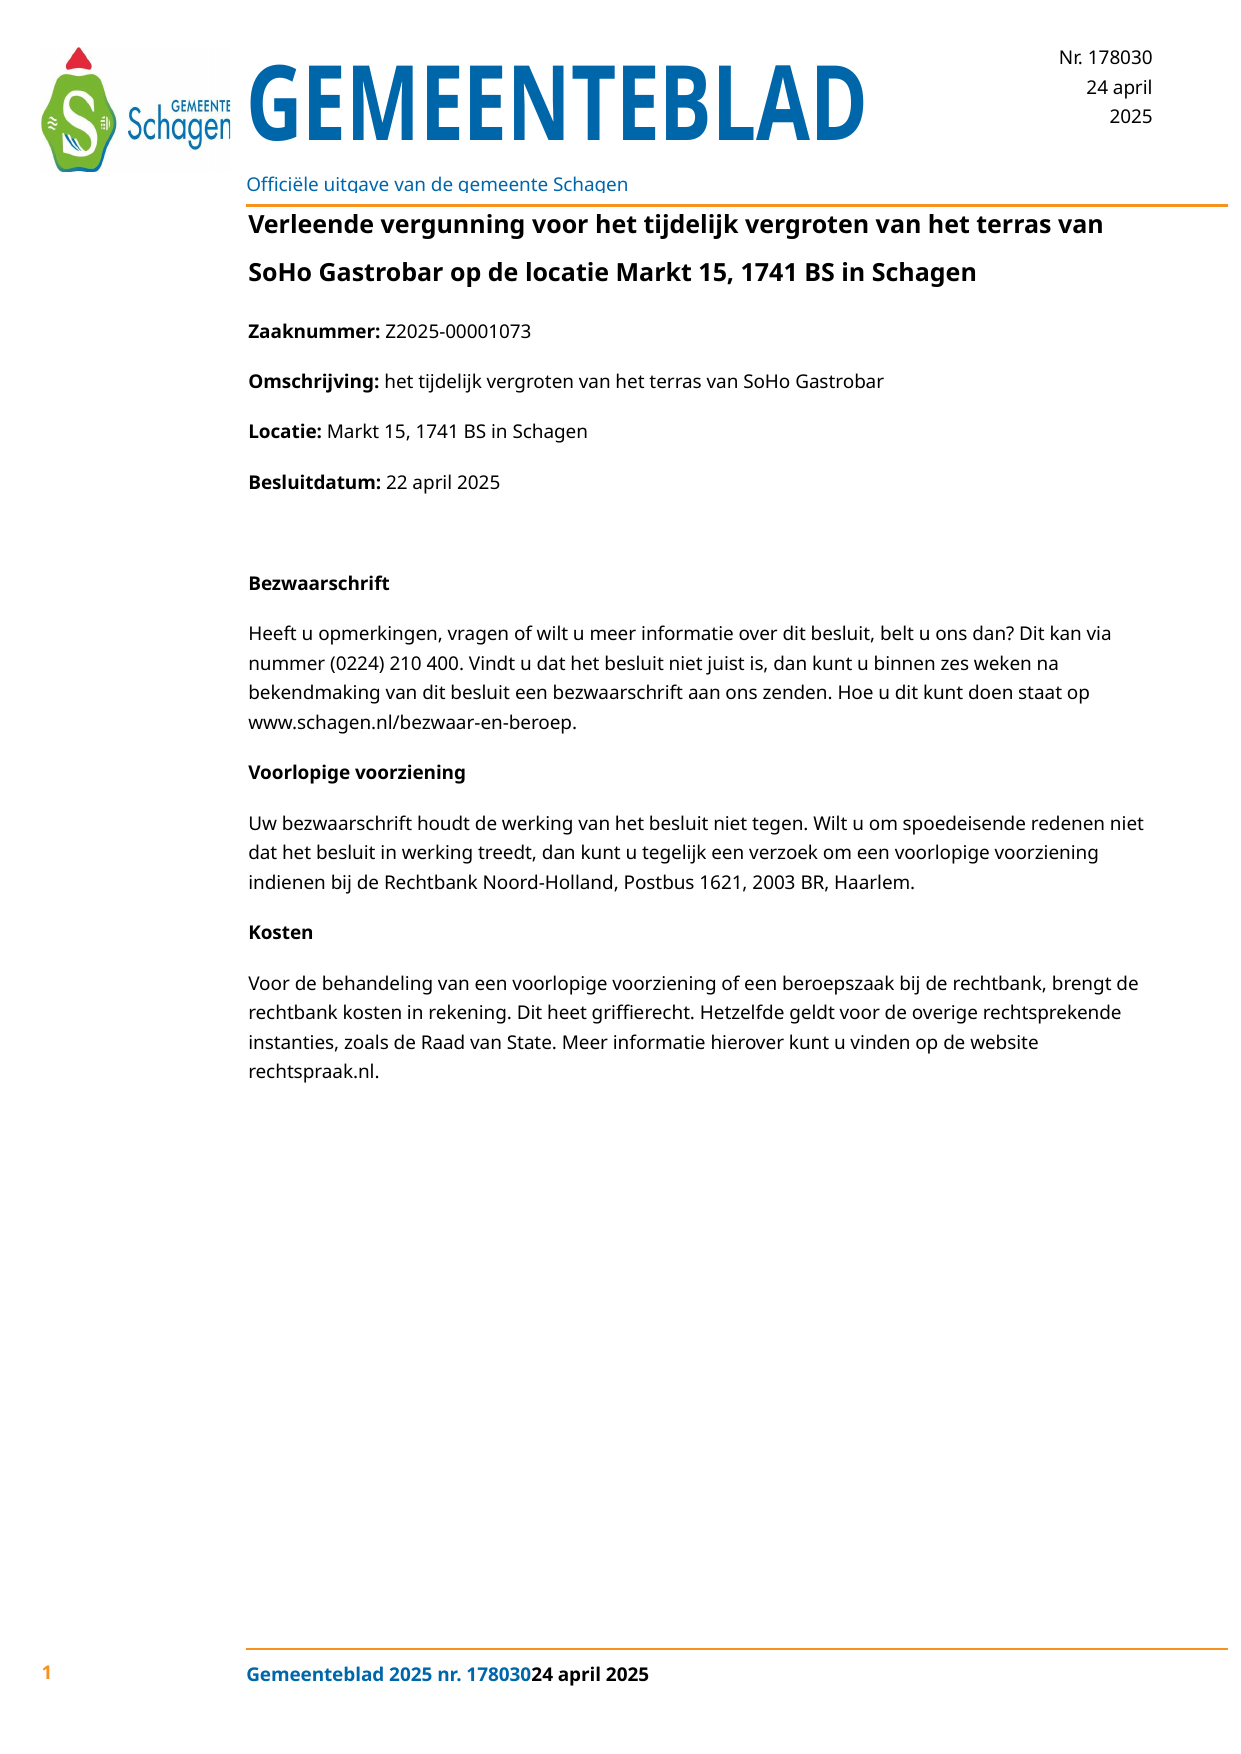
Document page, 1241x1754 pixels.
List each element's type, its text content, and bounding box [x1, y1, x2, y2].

text Voor de behandeling van een voorlopige voorziening of een beroepszaak bij de rechtbank, brengt de rechtbank kosten in rekening. Dit heet griffierecht. Hetzelfde geldt voor de overige rechtsprekende instanties, zoals de Raad van State. Meer informatie hierover kunt u vinden op de website rechtspraak.nl. [248, 970, 1152, 1084]
text Kosten [248, 919, 1152, 945]
text Besluitdatum: 22 april 2025 [248, 469, 1152, 495]
picture [41, 47, 231, 172]
text Heeft u opmerkingen, vragen of wilt u meer informatie over dit besluit, belt u ons dan? Dit kan via nummer (0224) 210 400. Vindt u dat het besluit niet juist is, dan kunt u binnen zes weken na bekendmaking van dit besluit een bezwaarschrift aan ons zenden. Hoe u dit kunt doen staat op www.schagen.nl/bezwaar-en-beroep. [248, 620, 1152, 735]
text Omschrijving: het tijdelijk vergroten van het terras van SoHo Gastrobar [248, 368, 1152, 394]
text Uw bezwaarschrift houdt de werking van het besluit niet tegen. Wilt u om spoedeisende redenen niet dat het besluit in werking treedt, dan kunt u tegelijk een verzoek om een voorlopige voorziening indienen bij de Rechtbank Noord-Holland, Postbus 1621, 2003 BR, Haarlem. [248, 810, 1152, 895]
text Zaaknummer: Z2025-00001073 [248, 318, 1152, 344]
text Bezwaarschrift [248, 570, 1152, 596]
text Verleende vergunning voor het tijdelijk vergroten van het terras van SoHo Gastrobar op de locatie Markt 15, 1741 BS in Schagen [248, 207, 1152, 288]
text Voorlopige voorziening [248, 759, 1152, 785]
text Locatie: Markt 15, 1741 BS in Schagen [248, 419, 1152, 444]
